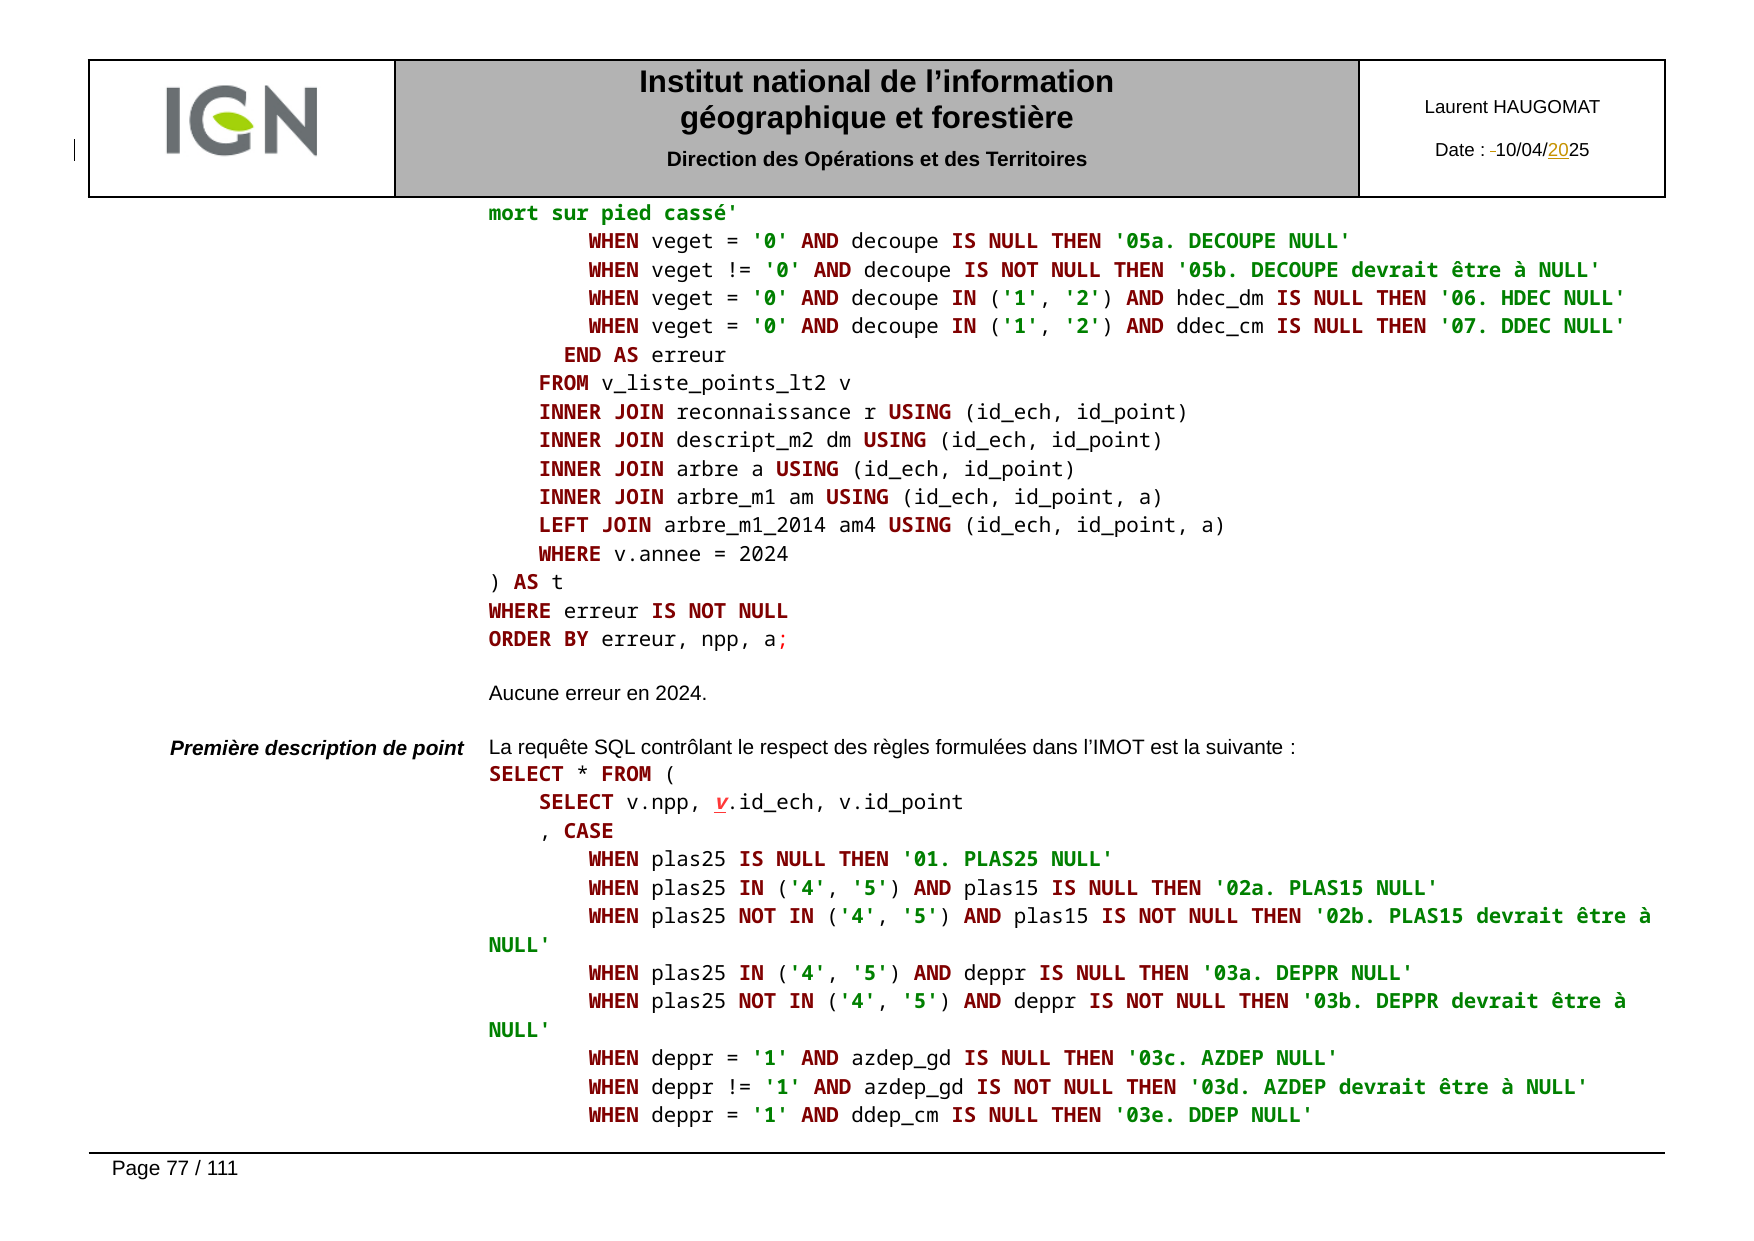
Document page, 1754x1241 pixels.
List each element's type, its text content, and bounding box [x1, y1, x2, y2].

table_cell [89, 198, 483, 735]
table_cell mort sur pied cassé' WHEN veget = '0' AND decoupe IS NULL THEN '05a. DECOUPE NULL' WHEN veget != '0' AND decoupe IS NOT NULL THEN '05b. DECOUPE devrait être à NULL' WHEN veget = '0' AND decoupe IN ('1', '2') AND hdec_dm IS NULL THEN '06. HDEC NULL' WHEN veget = '0' AND decoupe IN ('1', '2') AND ddec_cm IS NULL THEN '07. DDEC NULL' END AS erreur FROM v_liste_points_lt2 v INNER JOIN reconnaissance r USING (id_ech, id_point) INNER JOIN descript_m2 dm USING (id_ech, id_point) INNER JOIN arbre a USING (id_ech, id_point) INNER JOIN arbre_m1 am USING (id_ech, id_point, a) LEFT JOIN arbre_m1_2014 am4 USING (id_ech, id_point, a) WHERE v.annee = 2024 ) AS t WHERE erreur IS NOT NULL ORDER BY erreur, npp, a; Aucune erreur en 2024. [483, 198, 1665, 735]
table_cell Première description de point [89, 735, 483, 1135]
table_cell La requête SQL contrôlant le respect des règles formulées dans l’IMOT est la suivante : SELECT * FROM ( SELECT v.npp, v.id_ech, v.id_point , CASE WHEN plas25 IS NULL THEN '01. PLAS25 NULL' WHEN plas25 IN ('4', '5') AND plas15 IS NULL THEN '02a. PLAS15 NULL' WHEN plas25 NOT IN ('4', '5') AND plas15 IS NOT NULL THEN '02b. PLAS15 devrait être à NULL' WHEN plas25 IN ('4', '5') AND deppr IS NULL THEN '03a. DEPPR NULL' WHEN plas25 NOT IN ('4', '5') AND deppr IS NOT NULL THEN '03b. DEPPR devrait être à NULL' WHEN deppr = '1' AND azdep_gd IS NULL THEN '03c. AZDEP NULL' WHEN deppr != '1' AND azdep_gd IS NOT NULL THEN '03d. AZDEP devrait être à NULL' WHEN deppr = '1' AND ddep_cm IS NULL THEN '03e. DDEP NULL' [483, 735, 1665, 1135]
picture [141, 62, 343, 180]
